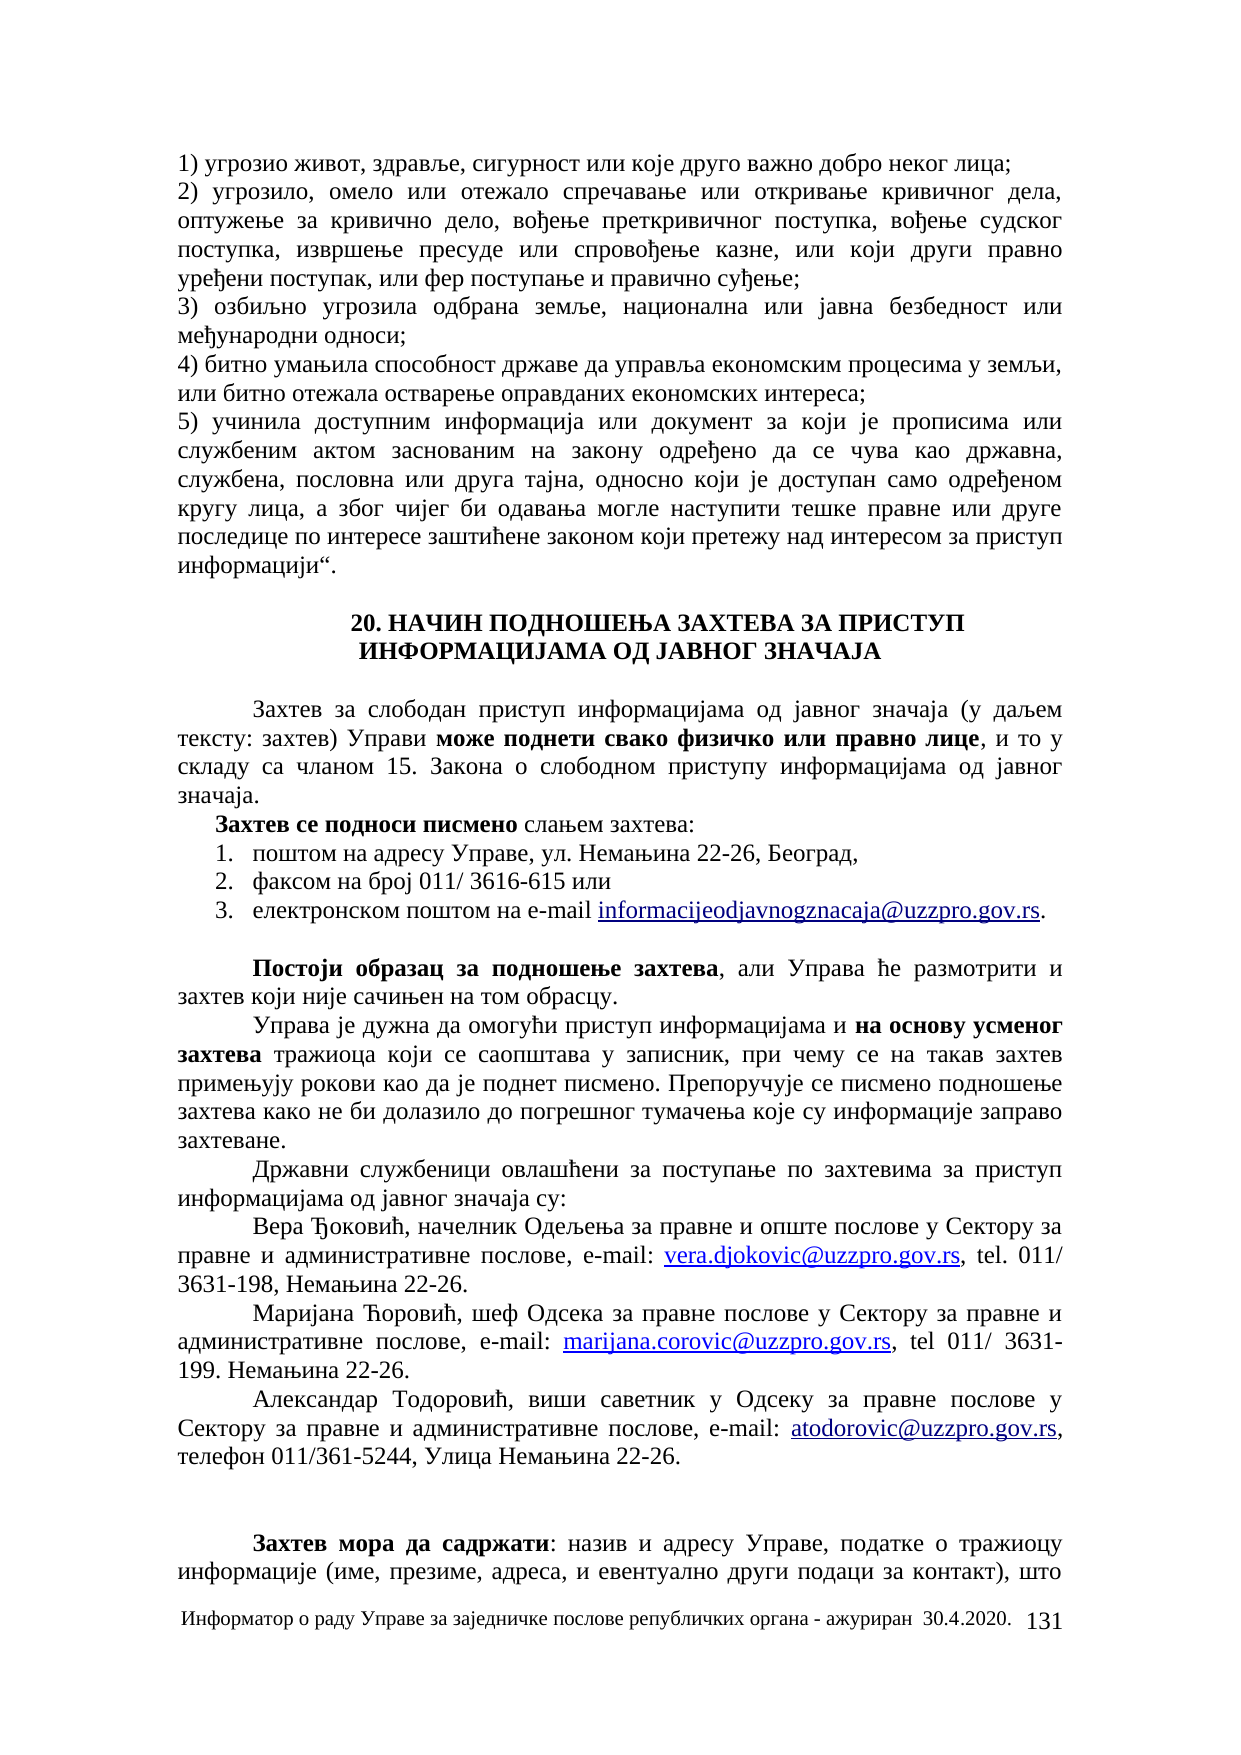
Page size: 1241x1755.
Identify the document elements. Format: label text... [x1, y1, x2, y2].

text Захтев за слободан приступ информацијама од јавног значаја (у даљем тексту: захтев) Управи може поднети свако физичко или правно лице, и то у складу са чланом 15. Закона о слободном приступу информацијама од јавног значаја. [177, 694, 1063, 809]
list факсом на број 011/ 3616-615 или [215, 866, 1063, 895]
text Управа је дужна да омогући приступ информацијама и на основу усменог захтева тражиоца који се саопштава у записник, при чему се на такав захтев примењују рокови као да је поднет писмено. Препоручује се писмено подношење захтева како не би долазило до погрешног тумачења које су информације заправо захтеване. [177, 1010, 1063, 1154]
text 2) угрозило, омело или отежало спречавање или откривање кривичног дела, оптужење за кривично дело, вођење преткривичног поступка, вођење судског поступка, извршење пресуде или спровођење казне, или који други правно уређени поступак, или фер поступање и правично суђење; [177, 176, 1063, 291]
text Захтев мора да садржати: назив и адресу Управе, податке о тражиоцу информације (име, презиме, адреса, и евентуално други подаци за контакт), што [177, 1528, 1063, 1585]
text Вера Ђоковић, начелник Одељења за правне и опште послове у Сектору за правне и административне послове, e-mail: vera.djokovic@uzzpro.gov.rs, tel. 011/ 3631-198, Немањина 22-26. [177, 1211, 1063, 1298]
text 3) озбиљно угрозила одбрана земље, национална или јавна безбедност или међународни односи; [177, 291, 1063, 349]
text 5) учинила доступним информација или документ за који је прописима или службеним актом заснованим на закону одређено да се чува као државна, службена, пословна или друга тајна, односно који је доступан само одређеном кругу лица, а због чијег би одавања могле наступити тешке правне или друге последице по интересе заштићене законом који претежу над интересом за приступ информацији“. [177, 406, 1063, 579]
text 1) угрозио живот, здравље, сигурност или које друго важно добро неког лица; [177, 148, 1063, 176]
list поштом на адресу Управе, ул. Немањина 22-26, Београд, [215, 838, 1063, 866]
text Државни службеници овлашћени за поступање по захтевима за приступ информацијама од јавног значаја су: [177, 1154, 1063, 1211]
text Захтев се подноси писмено слањем захтева: [177, 809, 1063, 838]
text Постоји образац за подношење захтева, али Управа ће размотрити и захтев који није сачињен на том обрасцу. [177, 953, 1063, 1010]
list електронском поштом на e-mail informacijeodjavnogznacaja@uzzpro.gov.rs. [215, 895, 1063, 924]
text 20. НАЧИН ПОДНОШЕЊА ЗАХТЕВА ЗА ПРИСТУП ИНФОРМАЦИЈАМА ОД ЈАВНОГ ЗНАЧАЈА [177, 608, 1063, 665]
text Маријана Ћоровић, шеф Одсека за правне послове у Сектору за правне и административне послове, e-mail: marijana.corovic@uzzpro.gov.rs, tel 011/ 3631-199. Немањина 22-26. [177, 1298, 1063, 1384]
text Александар Тодоровић, виши саветник у Одсеку за правне послове у Сектору за правне и административне послове, e-mail: atodorovic@uzzpro.gov.rs, телефон 011/361-5244, Улица Немањина 22-26. [177, 1384, 1063, 1470]
text 4) битно умањила способност државе да управља економским процесима у земљи, или битно отежала остварење оправданих економских интереса; [177, 349, 1063, 406]
